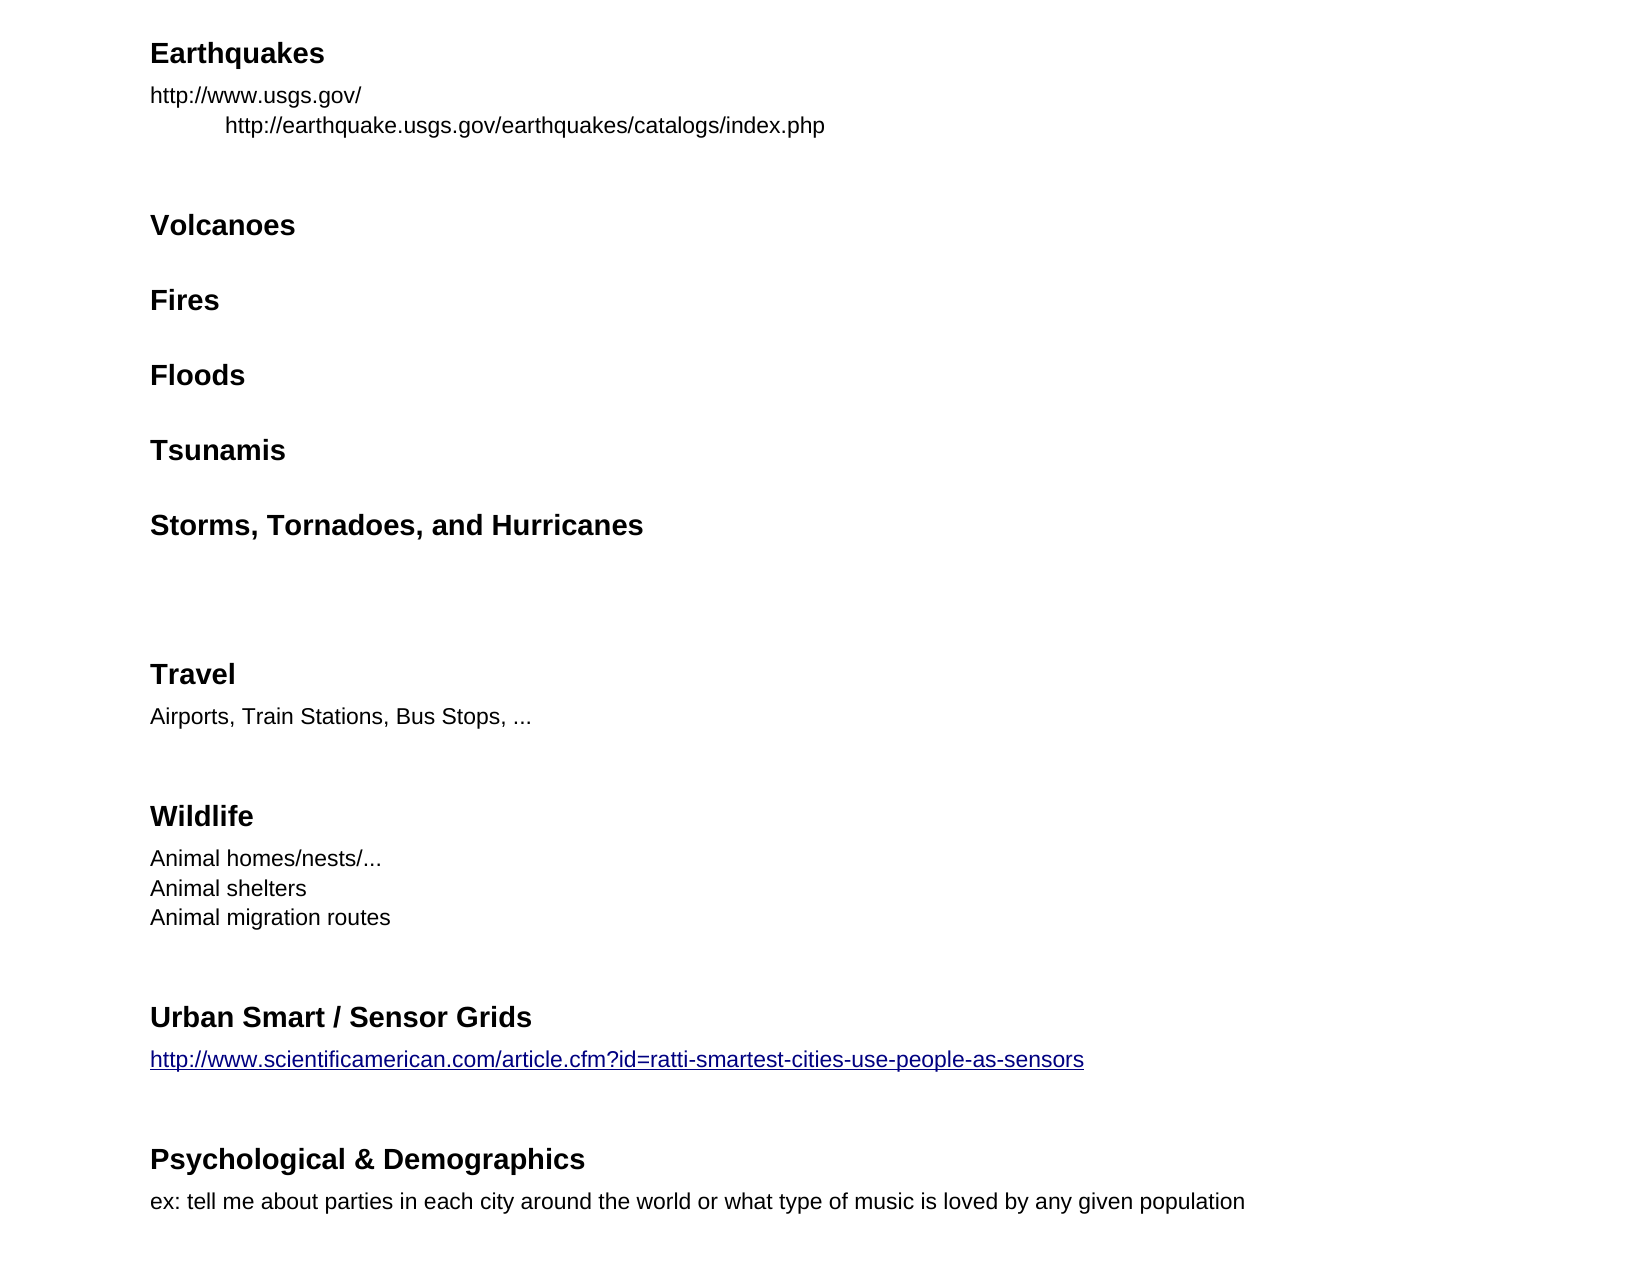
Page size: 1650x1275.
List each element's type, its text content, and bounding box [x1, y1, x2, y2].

text Animal migration routes [150, 905, 1500, 930]
text http://earthquake.usgs.gov/earthquakes/catalogs/index.php [225, 113, 1500, 138]
subtitle Fires [150, 284, 1500, 316]
text Animal shelters [150, 875, 1500, 901]
subtitle Urban Smart / Sensor Grids [150, 1001, 1500, 1033]
text http://www.usgs.gov/ [150, 83, 1500, 109]
subtitle Travel [150, 658, 1500, 691]
subtitle Earthquakes [150, 37, 1500, 70]
text http://www.scientificamerican.com/article.cfm?id=ratti-smartest-cities-use-people-as-sensors [150, 1047, 1500, 1072]
subtitle Floods [150, 359, 1500, 391]
text ex: tell me about parties in each city around the world or what type of music is loved by any given population [150, 1189, 1500, 1214]
subtitle Storms, Tornadoes, and Hurricanes [150, 508, 1500, 541]
text Airports, Train Stations, Bus Stops, ... [150, 704, 1500, 729]
text Animal homes/nests/... [150, 846, 1500, 872]
subtitle Psychological & Demographics [150, 1143, 1500, 1176]
subtitle Wildlife [150, 800, 1500, 833]
subtitle Volcanoes [150, 209, 1500, 241]
subtitle Tsunamis [150, 433, 1500, 466]
